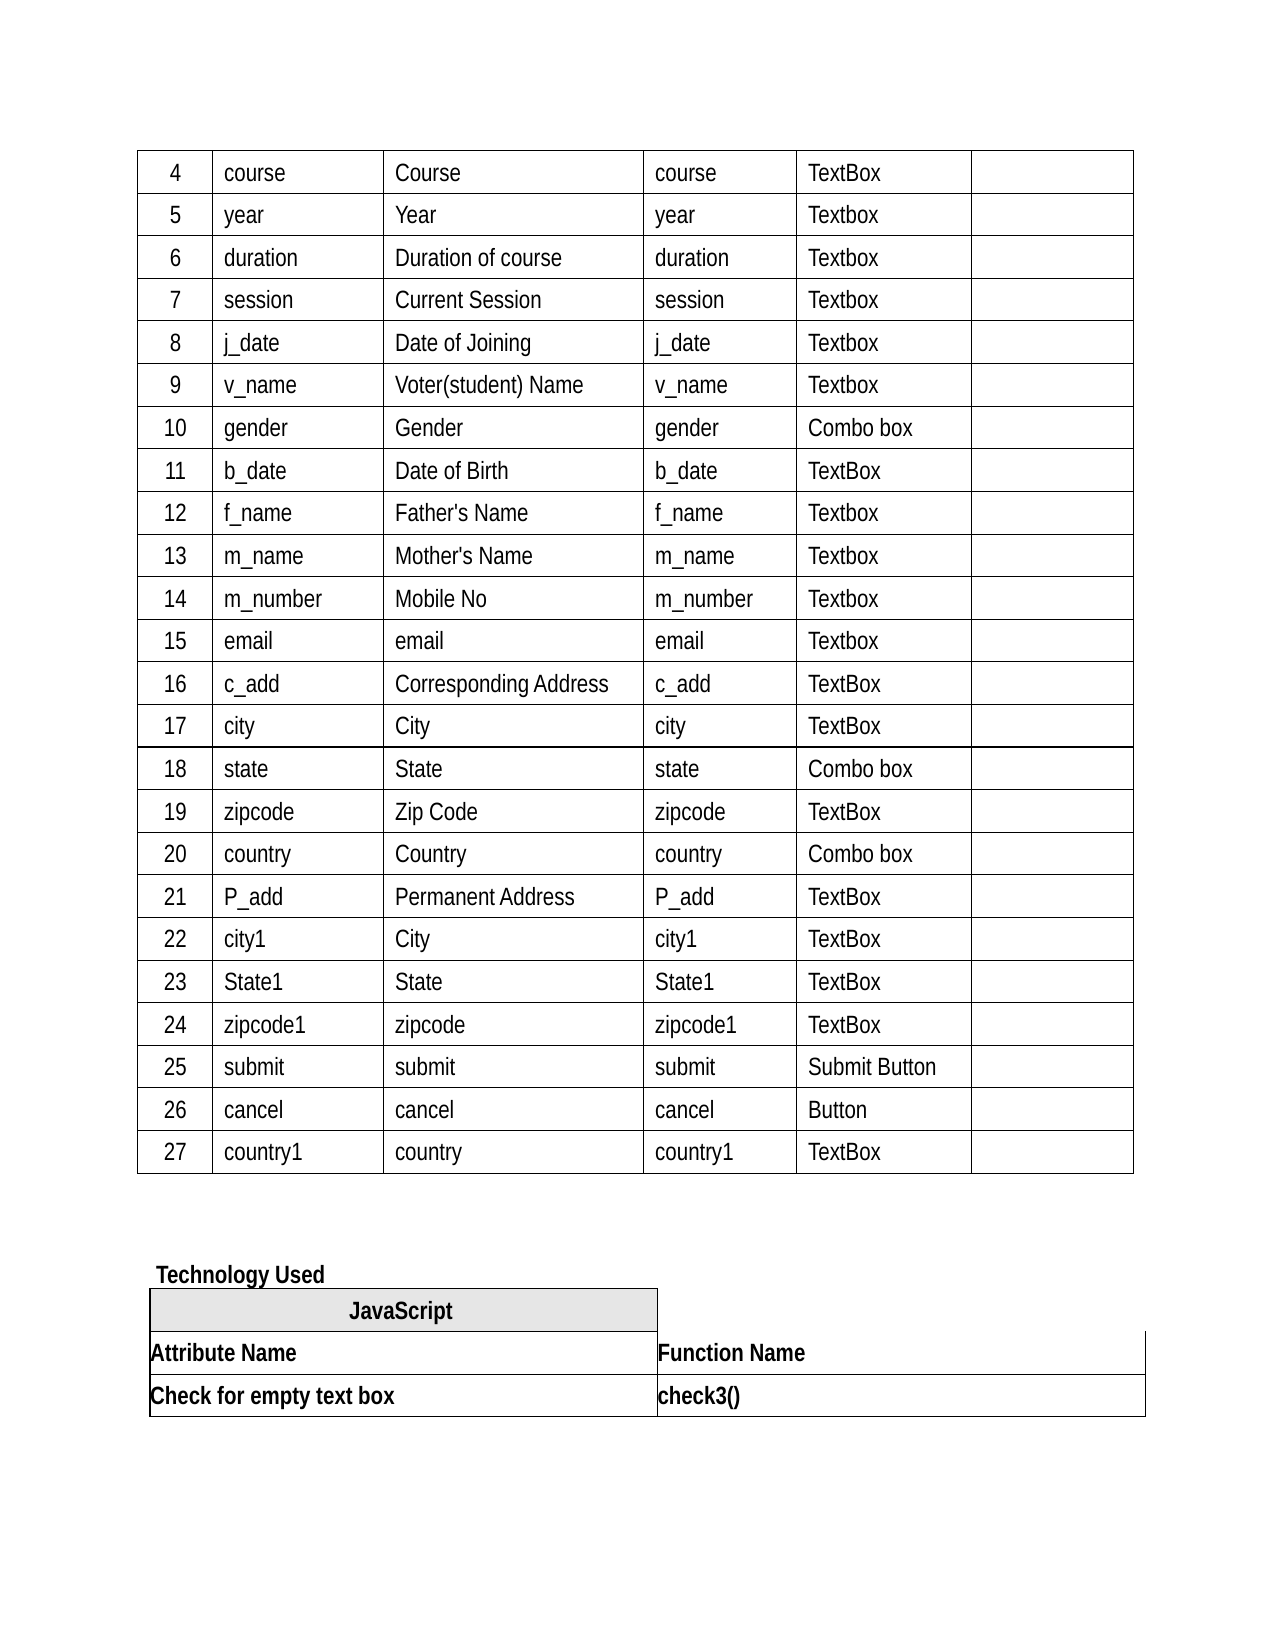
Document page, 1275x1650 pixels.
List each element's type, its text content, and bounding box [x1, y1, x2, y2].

table_cell submit [213, 1046, 383, 1087]
table_cell [972, 407, 1133, 448]
table_cell city [644, 705, 796, 746]
table_cell country1 [213, 1131, 383, 1172]
table_header JavaScript [151, 1289, 657, 1331]
table_cell zipcode [213, 790, 383, 832]
table_cell [972, 790, 1133, 832]
text Technology Used [150, 1259, 1125, 1288]
table_cell 15 [138, 620, 212, 661]
table_cell session [644, 279, 796, 320]
table_cell [972, 1003, 1133, 1045]
table_cell session [213, 279, 383, 320]
table_cell country1 [644, 1131, 796, 1172]
table_cell 26 [138, 1088, 212, 1130]
table_cell 10 [138, 407, 212, 448]
table_cell [972, 918, 1133, 959]
table_cell Textbox [797, 535, 971, 576]
table_cell [972, 1088, 1133, 1130]
table_cell m_name [644, 535, 796, 576]
table_cell city1 [644, 918, 796, 959]
table_cell v_name [644, 364, 796, 406]
table_cell [972, 577, 1133, 619]
table_cell 25 [138, 1046, 212, 1087]
table_cell Mobile No [384, 577, 643, 619]
table_cell Combo box [797, 407, 971, 448]
table_cell TextBox [797, 1131, 971, 1172]
table_cell state [213, 748, 383, 789]
table_cell 12 [138, 492, 212, 533]
table_cell TextBox [797, 449, 971, 491]
table_cell cancel [384, 1088, 643, 1130]
table_cell duration [213, 236, 383, 278]
table_cell Attribute Name [151, 1332, 657, 1373]
table_cell Textbox [797, 492, 971, 533]
table_cell 21 [138, 875, 212, 917]
table_cell [972, 151, 1133, 193]
table_cell [972, 492, 1133, 533]
table_cell [972, 364, 1133, 406]
table_cell m_number [644, 577, 796, 619]
table_cell [972, 194, 1133, 235]
table_cell City [384, 918, 643, 959]
table_cell Country [384, 833, 643, 874]
table_cell 27 [138, 1131, 212, 1172]
table_cell gender [644, 407, 796, 448]
table_cell Textbox [797, 364, 971, 406]
table_cell zipcode1 [644, 1003, 796, 1045]
table_cell [972, 875, 1133, 917]
table_cell Father's Name [384, 492, 643, 533]
table_cell 14 [138, 577, 212, 619]
table_cell P_add [213, 875, 383, 917]
table_cell TextBox [797, 790, 971, 832]
table_cell TextBox [797, 961, 971, 1002]
table_cell b_date [644, 449, 796, 491]
table_cell duration [644, 236, 796, 278]
table_cell Date of Birth [384, 449, 643, 491]
table_cell c_add [213, 662, 383, 704]
table_cell 13 [138, 535, 212, 576]
table_cell TextBox [797, 875, 971, 917]
table_cell zipcode [644, 790, 796, 832]
table_cell City [384, 705, 643, 746]
table_cell Submit Button [797, 1046, 971, 1087]
table_cell [972, 662, 1133, 704]
table_cell j_date [213, 321, 383, 363]
table_cell TextBox [797, 151, 971, 193]
table_cell [972, 833, 1133, 874]
table_cell [972, 279, 1133, 320]
table_cell Combo box [797, 833, 971, 874]
table_cell zipcode1 [213, 1003, 383, 1045]
table_cell Textbox [797, 577, 971, 619]
table_cell gender [213, 407, 383, 448]
table_cell TextBox [797, 705, 971, 746]
table_cell [972, 236, 1133, 278]
table_cell 19 [138, 790, 212, 832]
table_cell Check for empty text box [151, 1375, 657, 1416]
table_cell 9 [138, 364, 212, 406]
table_cell Combo box [797, 748, 971, 789]
table_cell 16 [138, 662, 212, 704]
table_cell Permanent Address [384, 875, 643, 917]
table_cell TextBox [797, 1003, 971, 1045]
table_cell Zip Code [384, 790, 643, 832]
table_cell Corresponding Address [384, 662, 643, 704]
table_cell Date of Joining [384, 321, 643, 363]
table_cell Duration of course [384, 236, 643, 278]
table_cell m_number [213, 577, 383, 619]
table_cell 17 [138, 705, 212, 746]
table_cell State [384, 961, 643, 1002]
table_cell [972, 705, 1133, 746]
table_cell 11 [138, 449, 212, 491]
table_cell email [644, 620, 796, 661]
table_cell P_add [644, 875, 796, 917]
table_cell State1 [213, 961, 383, 1002]
table_cell 18 [138, 748, 212, 789]
table_cell 6 [138, 236, 212, 278]
table_cell [972, 620, 1133, 661]
table_cell Function Name [658, 1331, 1145, 1373]
table_cell course [213, 151, 383, 193]
table_cell Textbox [797, 194, 971, 235]
table_cell check3() [658, 1375, 1145, 1416]
table_cell 24 [138, 1003, 212, 1045]
table_cell Textbox [797, 620, 971, 661]
table_cell 22 [138, 918, 212, 959]
table_cell submit [644, 1046, 796, 1087]
table_cell 8 [138, 321, 212, 363]
table_cell country [213, 833, 383, 874]
table_cell [972, 321, 1133, 363]
table_cell [972, 1131, 1133, 1172]
table_cell email [213, 620, 383, 661]
table_cell Button [797, 1088, 971, 1130]
table_cell email [384, 620, 643, 661]
table_cell 20 [138, 833, 212, 874]
table_cell v_name [213, 364, 383, 406]
table_cell TextBox [797, 918, 971, 959]
table_cell 4 [138, 151, 212, 193]
table_cell Gender [384, 407, 643, 448]
table_cell Course [384, 151, 643, 193]
table_cell 23 [138, 961, 212, 1002]
table_cell c_add [644, 662, 796, 704]
table_cell Textbox [797, 321, 971, 363]
table_cell f_name [644, 492, 796, 533]
table_cell Mother's Name [384, 535, 643, 576]
table_cell course [644, 151, 796, 193]
table_cell f_name [213, 492, 383, 533]
table_cell [972, 535, 1133, 576]
table_cell Current Session [384, 279, 643, 320]
table_cell [972, 961, 1133, 1002]
table_cell cancel [213, 1088, 383, 1130]
table_cell submit [384, 1046, 643, 1087]
table_cell m_name [213, 535, 383, 576]
table_cell zipcode [384, 1003, 643, 1045]
table_cell cancel [644, 1088, 796, 1130]
table_cell country [384, 1131, 643, 1172]
table_cell country [644, 833, 796, 874]
table_cell city [213, 705, 383, 746]
table_cell TextBox [797, 662, 971, 704]
table_cell year [644, 194, 796, 235]
table_cell Year [384, 194, 643, 235]
table_header [658, 1288, 1146, 1331]
table_cell j_date [644, 321, 796, 363]
table_cell state [644, 748, 796, 789]
table_cell Textbox [797, 236, 971, 278]
table_cell b_date [213, 449, 383, 491]
table_cell State [384, 748, 643, 789]
table_cell [972, 449, 1133, 491]
table_cell year [213, 194, 383, 235]
table_cell city1 [213, 918, 383, 959]
table_cell [972, 1046, 1133, 1087]
table_cell 5 [138, 194, 212, 235]
table_cell Textbox [797, 279, 971, 320]
table_cell State1 [644, 961, 796, 1002]
table_cell 7 [138, 279, 212, 320]
table_cell [972, 748, 1133, 789]
table_cell Voter(student) Name [384, 364, 643, 406]
